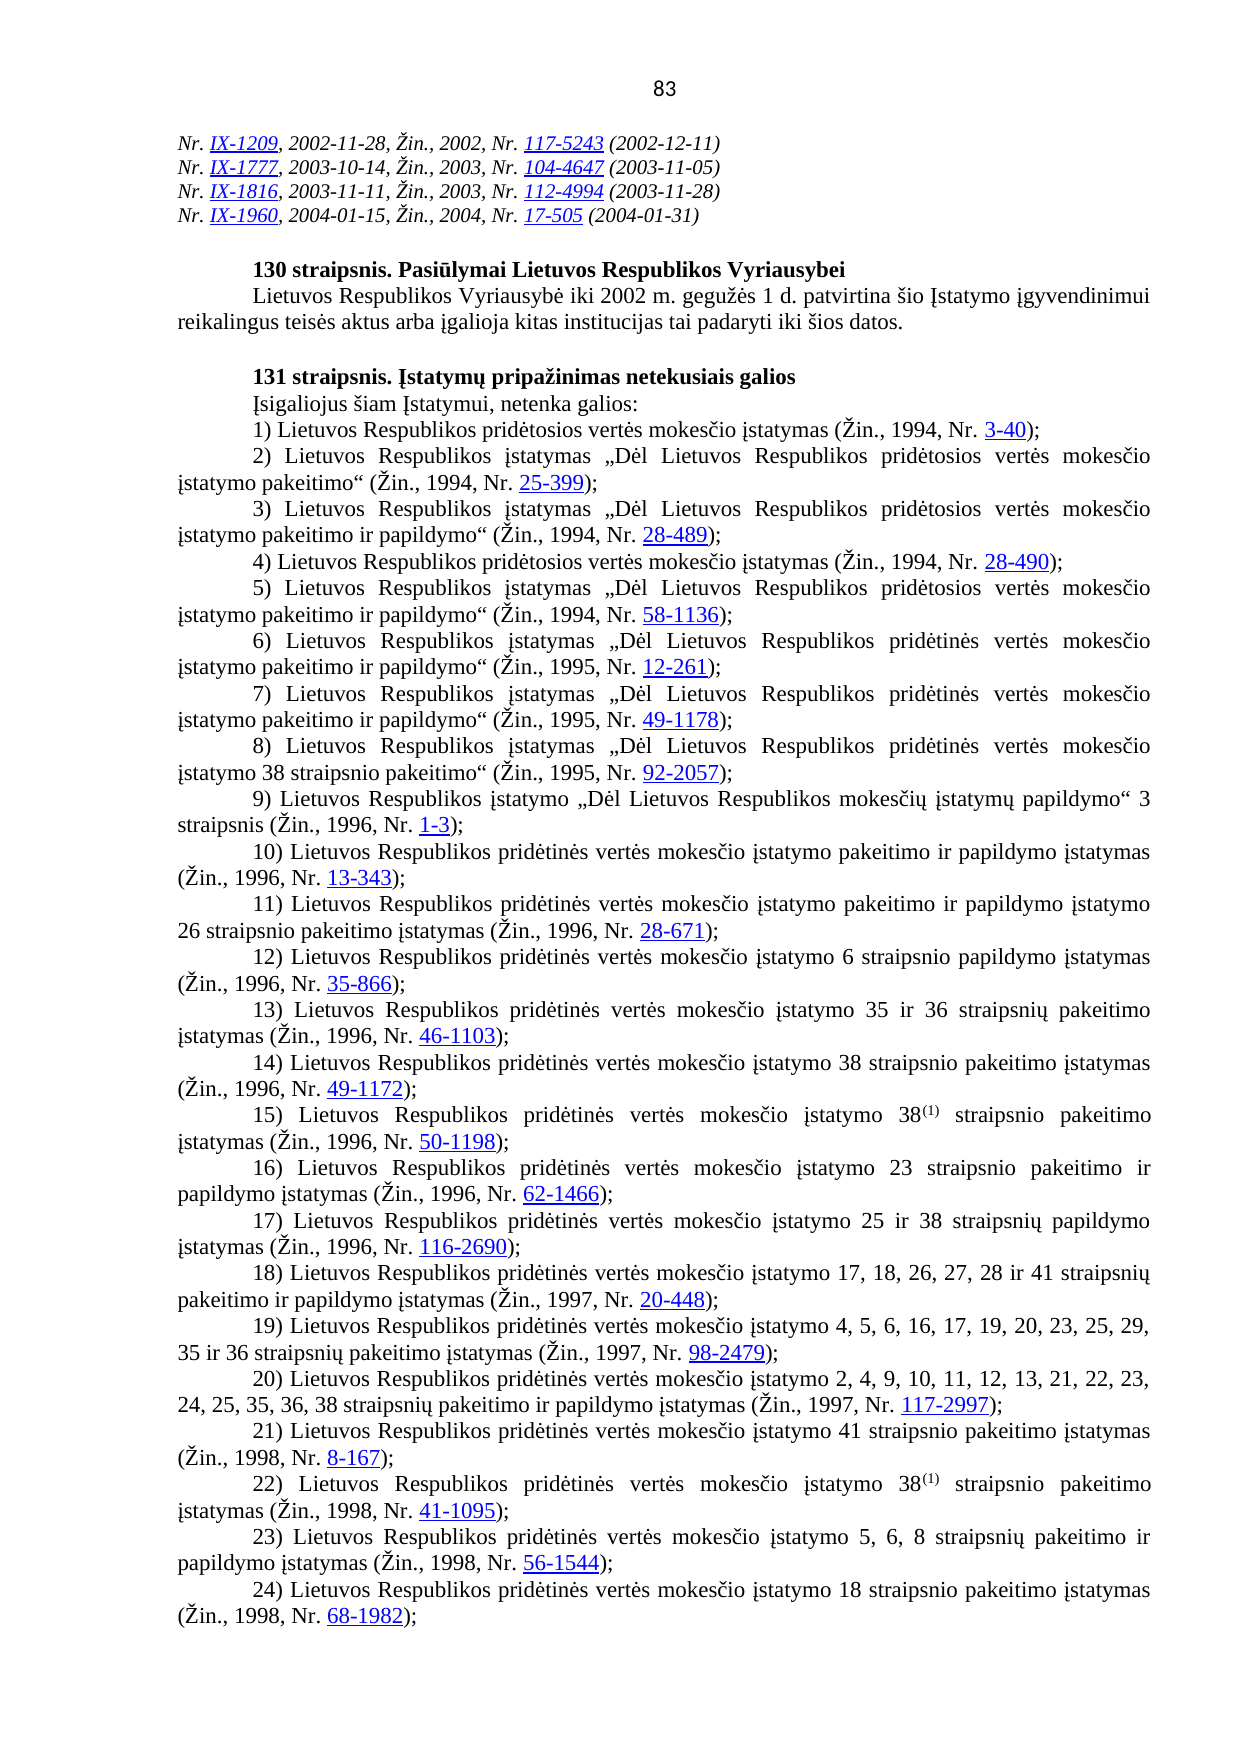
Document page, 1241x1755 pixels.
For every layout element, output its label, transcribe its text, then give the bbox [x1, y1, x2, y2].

text 15) Lietuvos Respublikos pridėtinės vertės mokesčio įstatymo 38(1) straipsnio pakeitimo įstatymas (Žin., 1996, Nr. 50-1198); [177, 1101, 1152, 1154]
text 5) Lietuvos Respublikos įstatymas „Dėl Lietuvos Respublikos pridėtosios vertės mokesčio įstatymo pakeitimo ir papildymo“ (Žin., 1994, Nr. 58-1136); [177, 574, 1152, 627]
text 24) Lietuvos Respublikos pridėtinės vertės mokesčio įstatymo 18 straipsnio pakeitimo įstatymas (Žin., 1998, Nr. 68-1982); [177, 1576, 1152, 1628]
text 10) Lietuvos Respublikos pridėtinės vertės mokesčio įstatymo pakeitimo ir papildymo įstatymas (Žin., 1996, Nr. 13-343); [177, 838, 1152, 891]
text 3) Lietuvos Respublikos įstatymas „Dėl Lietuvos Respublikos pridėtosios vertės mokesčio įstatymo pakeitimo ir papildymo“ (Žin., 1994, Nr. 28-489); [177, 495, 1152, 548]
text 17) Lietuvos Respublikos pridėtinės vertės mokesčio įstatymo 25 ir 38 straipsnių papildymo įstatymas (Žin., 1996, Nr. 116-2690); [177, 1207, 1152, 1259]
text 20) Lietuvos Respublikos pridėtinės vertės mokesčio įstatymo 2, 4, 9, 10, 11, 12, 13, 21, 22, 23, 24, 25, 35, 36, 38 straipsnių pakeitimo ir papildymo įstatymas (Žin., 1997, Nr. 117-2997); [177, 1365, 1152, 1418]
text 7) Lietuvos Respublikos įstatymas „Dėl Lietuvos Respublikos pridėtinės vertės mokesčio įstatymo pakeitimo ir papildymo“ (Žin., 1995, Nr. 49-1178); [177, 680, 1152, 732]
text 131 straipsnis. Įstatymų pripažinimas netekusiais galios [177, 363, 1152, 390]
text 1) Lietuvos Respublikos pridėtosios vertės mokesčio įstatymas (Žin., 1994, Nr. 3-40); [177, 416, 1152, 442]
text 12) Lietuvos Respublikos pridėtinės vertės mokesčio įstatymo 6 straipsnio papildymo įstatymas (Žin., 1996, Nr. 35-866); [177, 943, 1152, 996]
text 16) Lietuvos Respublikos pridėtinės vertės mokesčio įstatymo 23 straipsnio pakeitimo ir papildymo įstatymas (Žin., 1996, Nr. 62-1466); [177, 1154, 1152, 1207]
text 9) Lietuvos Respublikos įstatymo „Dėl Lietuvos Respublikos mokesčių įstatymų papildymo“ 3 straipsnis (Žin., 1996, Nr. 1-3); [177, 785, 1152, 838]
text 14) Lietuvos Respublikos pridėtinės vertės mokesčio įstatymo 38 straipsnio pakeitimo įstatymas (Žin., 1996, Nr. 49-1172); [177, 1049, 1152, 1101]
text 18) Lietuvos Respublikos pridėtinės vertės mokesčio įstatymo 17, 18, 26, 27, 28 ir 41 straipsnių pakeitimo ir papildymo įstatymas (Žin., 1997, Nr. 20-448); [177, 1259, 1152, 1312]
text 11) Lietuvos Respublikos pridėtinės vertės mokesčio įstatymo pakeitimo ir papildymo įstatymo 26 straipsnio pakeitimo įstatymas (Žin., 1996, Nr. 28-671); [177, 891, 1152, 943]
text Nr. IX-1777, 2003-10-14, Žin., 2003, Nr. 104-4647 (2003-11-05) [177, 155, 1152, 179]
text 21) Lietuvos Respublikos pridėtinės vertės mokesčio įstatymo 41 straipsnio pakeitimo įstatymas (Žin., 1998, Nr. 8-167); [177, 1418, 1152, 1470]
text 130 straipsnis. Pasiūlymai Lietuvos Respublikos Vyriausybei [177, 256, 1152, 282]
text 23) Lietuvos Respublikos pridėtinės vertės mokesčio įstatymo 5, 6, 8 straipsnių pakeitimo ir papildymo įstatymas (Žin., 1998, Nr. 56-1544); [177, 1523, 1152, 1576]
text 6) Lietuvos Respublikos įstatymas „Dėl Lietuvos Respublikos pridėtinės vertės mokesčio įstatymo pakeitimo ir papildymo“ (Žin., 1995, Nr. 12-261); [177, 627, 1152, 680]
text 8) Lietuvos Respublikos įstatymas „Dėl Lietuvos Respublikos pridėtinės vertės mokesčio įstatymo 38 straipsnio pakeitimo“ (Žin., 1995, Nr. 92-2057); [177, 732, 1152, 785]
text 4) Lietuvos Respublikos pridėtosios vertės mokesčio įstatymas (Žin., 1994, Nr. 28-490); [177, 548, 1152, 574]
text 22) Lietuvos Respublikos pridėtinės vertės mokesčio įstatymo 38(1) straipsnio pakeitimo įstatymas (Žin., 1998, Nr. 41-1095); [177, 1470, 1152, 1523]
text Nr. IX-1960, 2004-01-15, Žin., 2004, Nr. 17-505 (2004-01-31) [177, 203, 1152, 227]
text 13) Lietuvos Respublikos pridėtinės vertės mokesčio įstatymo 35 ir 36 straipsnių pakeitimo įstatymas (Žin., 1996, Nr. 46-1103); [177, 996, 1152, 1049]
text Įsigaliojus šiam Įstatymui, netenka galios: [177, 390, 1152, 416]
text 2) Lietuvos Respublikos įstatymas „Dėl Lietuvos Respublikos pridėtosios vertės mokesčio įstatymo pakeitimo“ (Žin., 1994, Nr. 25-399); [177, 442, 1152, 495]
text 19) Lietuvos Respublikos pridėtinės vertės mokesčio įstatymo 4, 5, 6, 16, 17, 19, 20, 23, 25, 29, 35 ir 36 straipsnių pakeitimo įstatymas (Žin., 1997, Nr. 98-2479); [177, 1312, 1152, 1365]
text Nr. IX-1209, 2002-11-28, Žin., 2002, Nr. 117-5243 (2002-12-11) [177, 131, 1152, 155]
text Lietuvos Respublikos Vyriausybė iki 2002 m. gegužės 1 d. patvirtina šio Įstatymo įgyvendinimui reikalingus teisės aktus arba įgalioja kitas institucijas tai padaryti iki šios datos. [177, 282, 1152, 335]
text Nr. IX-1816, 2003-11-11, Žin., 2003, Nr. 112-4994 (2003-11-28) [177, 179, 1152, 203]
